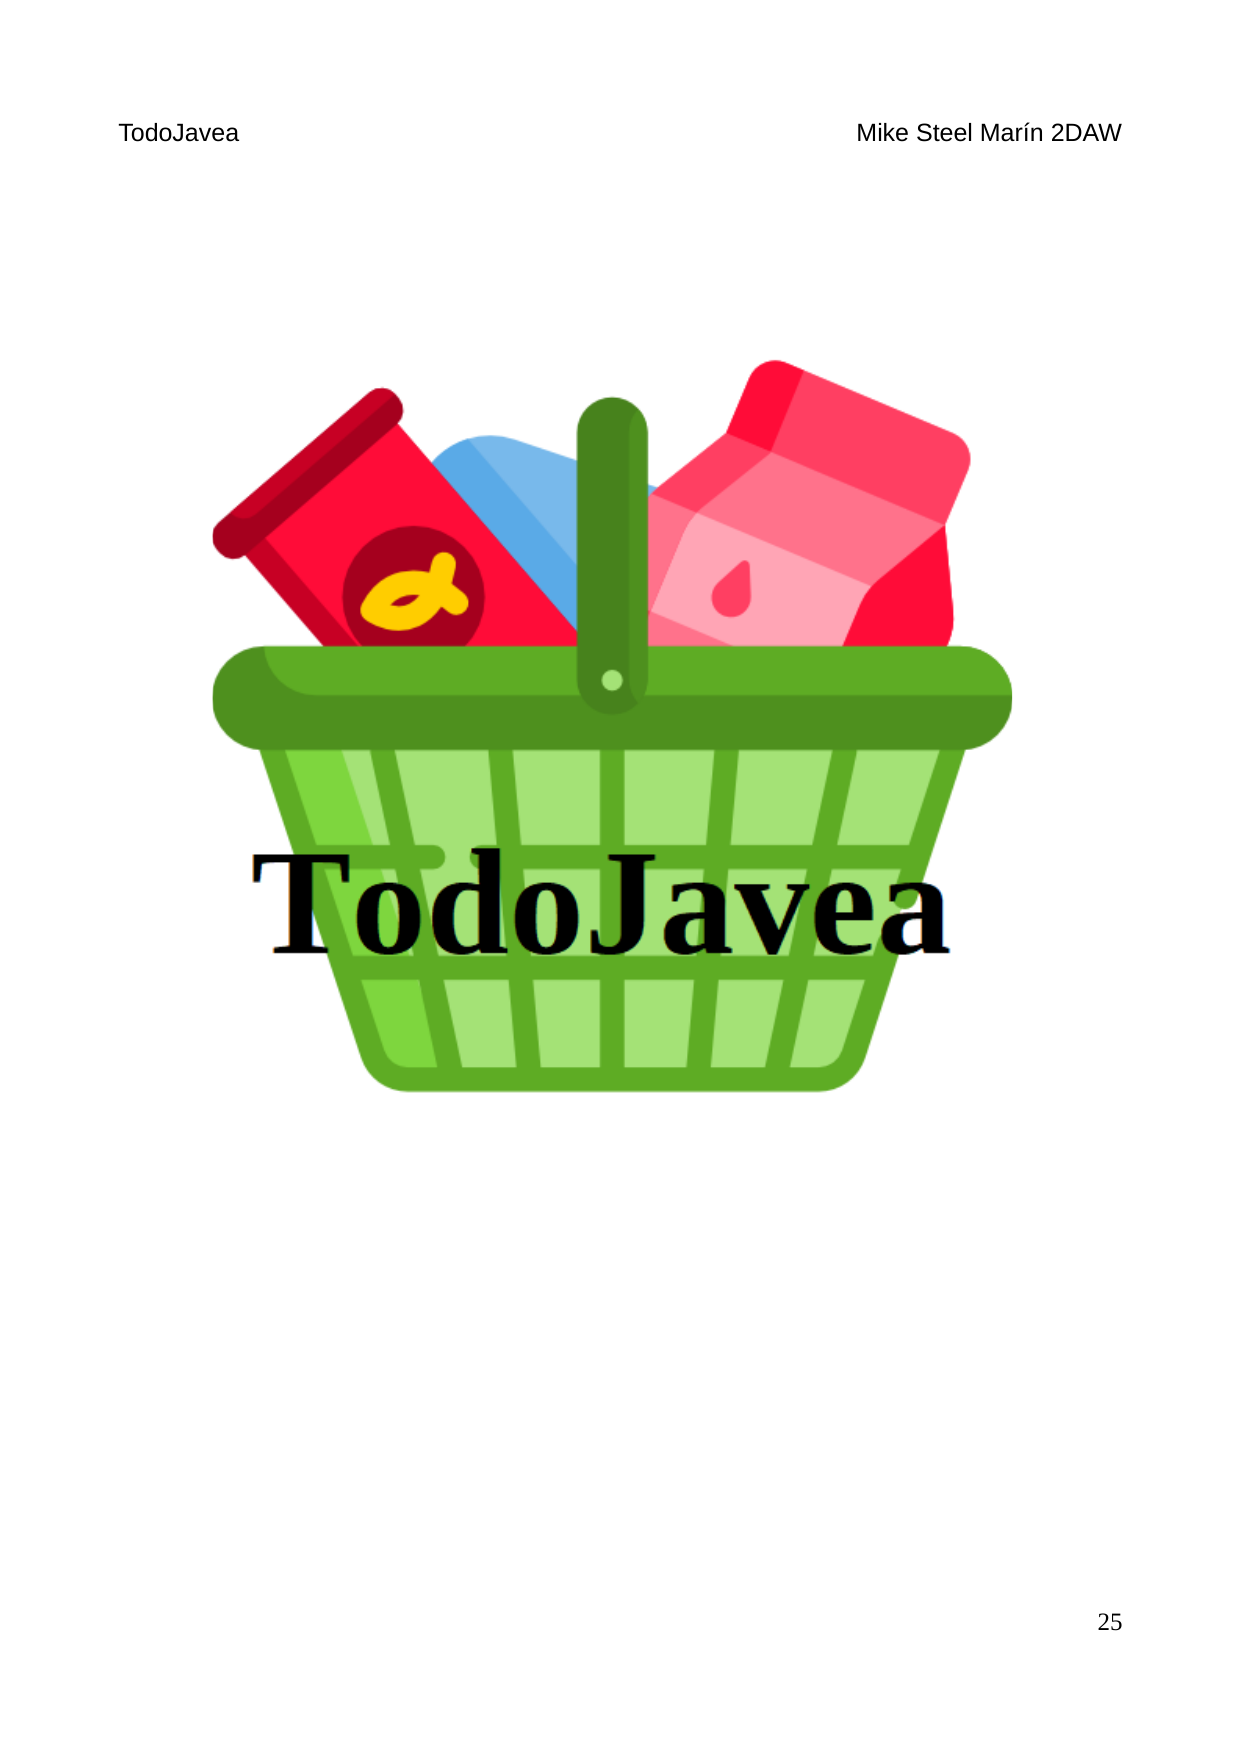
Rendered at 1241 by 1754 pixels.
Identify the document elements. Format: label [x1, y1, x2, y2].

picture [212, 326, 1013, 1127]
